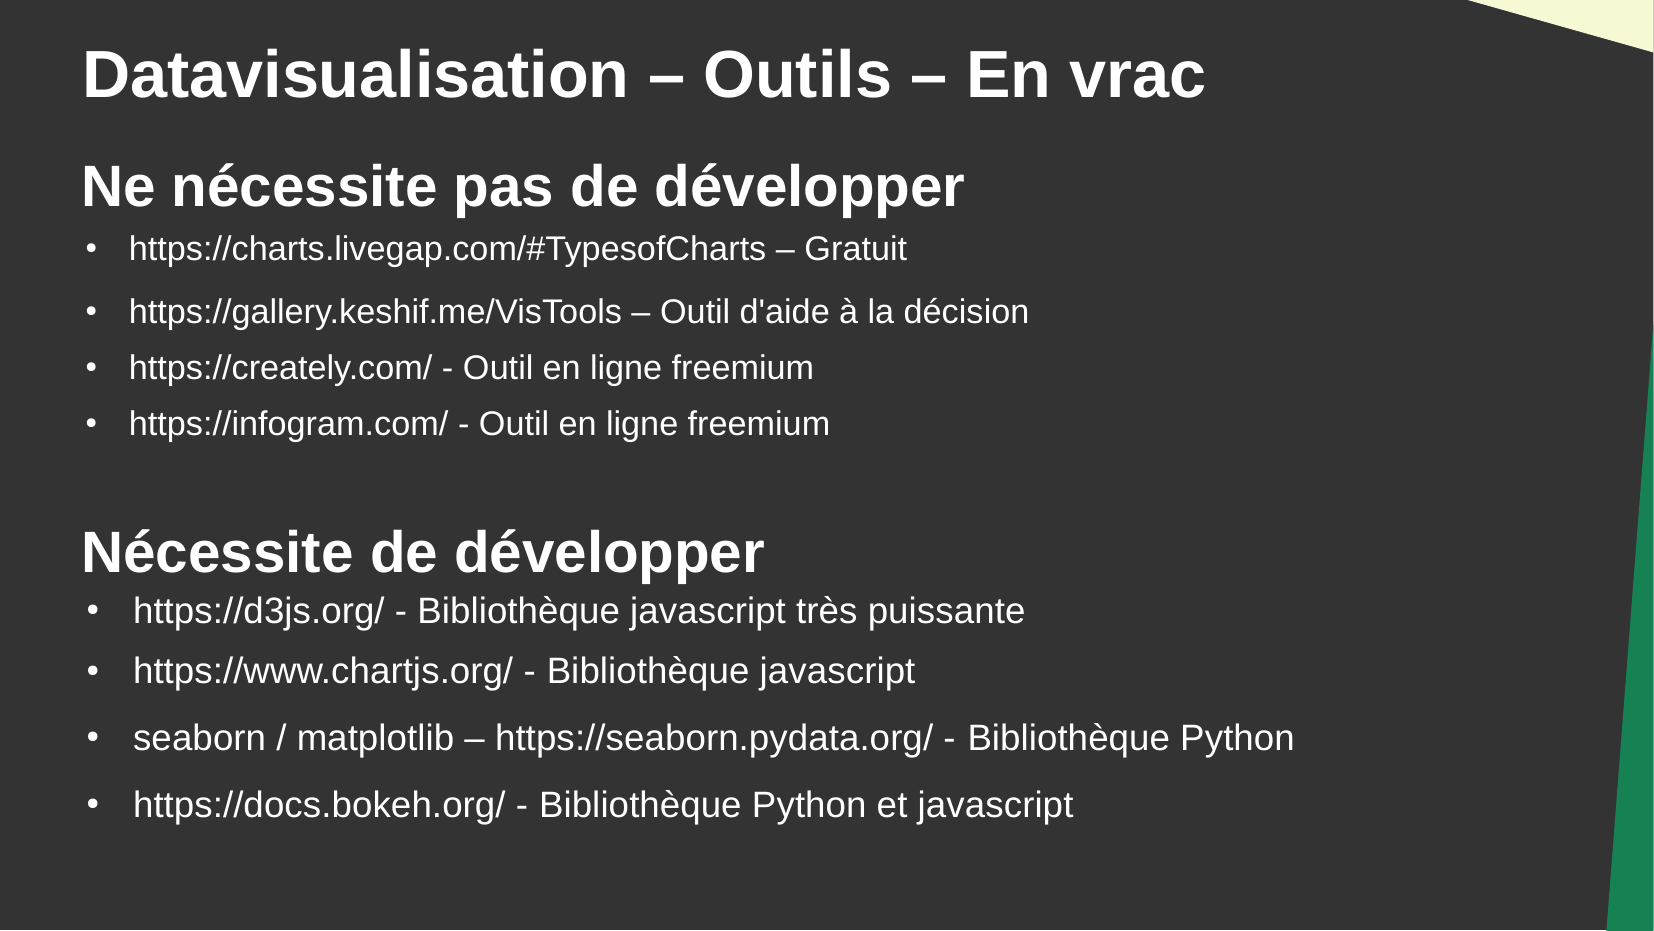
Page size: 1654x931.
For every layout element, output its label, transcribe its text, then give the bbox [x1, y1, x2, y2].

list https://d3js.org/ - Bibliothèque javascript très puissante https://www.chartjs.org/ - Bibliothèque javascript seaborn / matplotlib – https://seaborn.pydata.org/ - Bibliothèque Python https://docs.bokeh.org/ - Bibliothèque Python et javascript [70, 590, 1636, 827]
list https://charts.livegap.com/#TypesofCharts – Gratuit https://gallery.keshif.me/VisTools – Outil d'aide à la décision https://creately.com/ - Outil en ligne freemium https://infogram.com/ - Outil en ligne freemium [70, 229, 1636, 443]
title Nécessite de développer [81, 519, 1570, 604]
text_box [1606, 315, 1654, 931]
text_box [1467, 0, 1654, 53]
title Datavisualisation – Outils – En vrac [82, 37, 1571, 122]
title Ne nécessite pas de développer [81, 153, 1570, 238]
